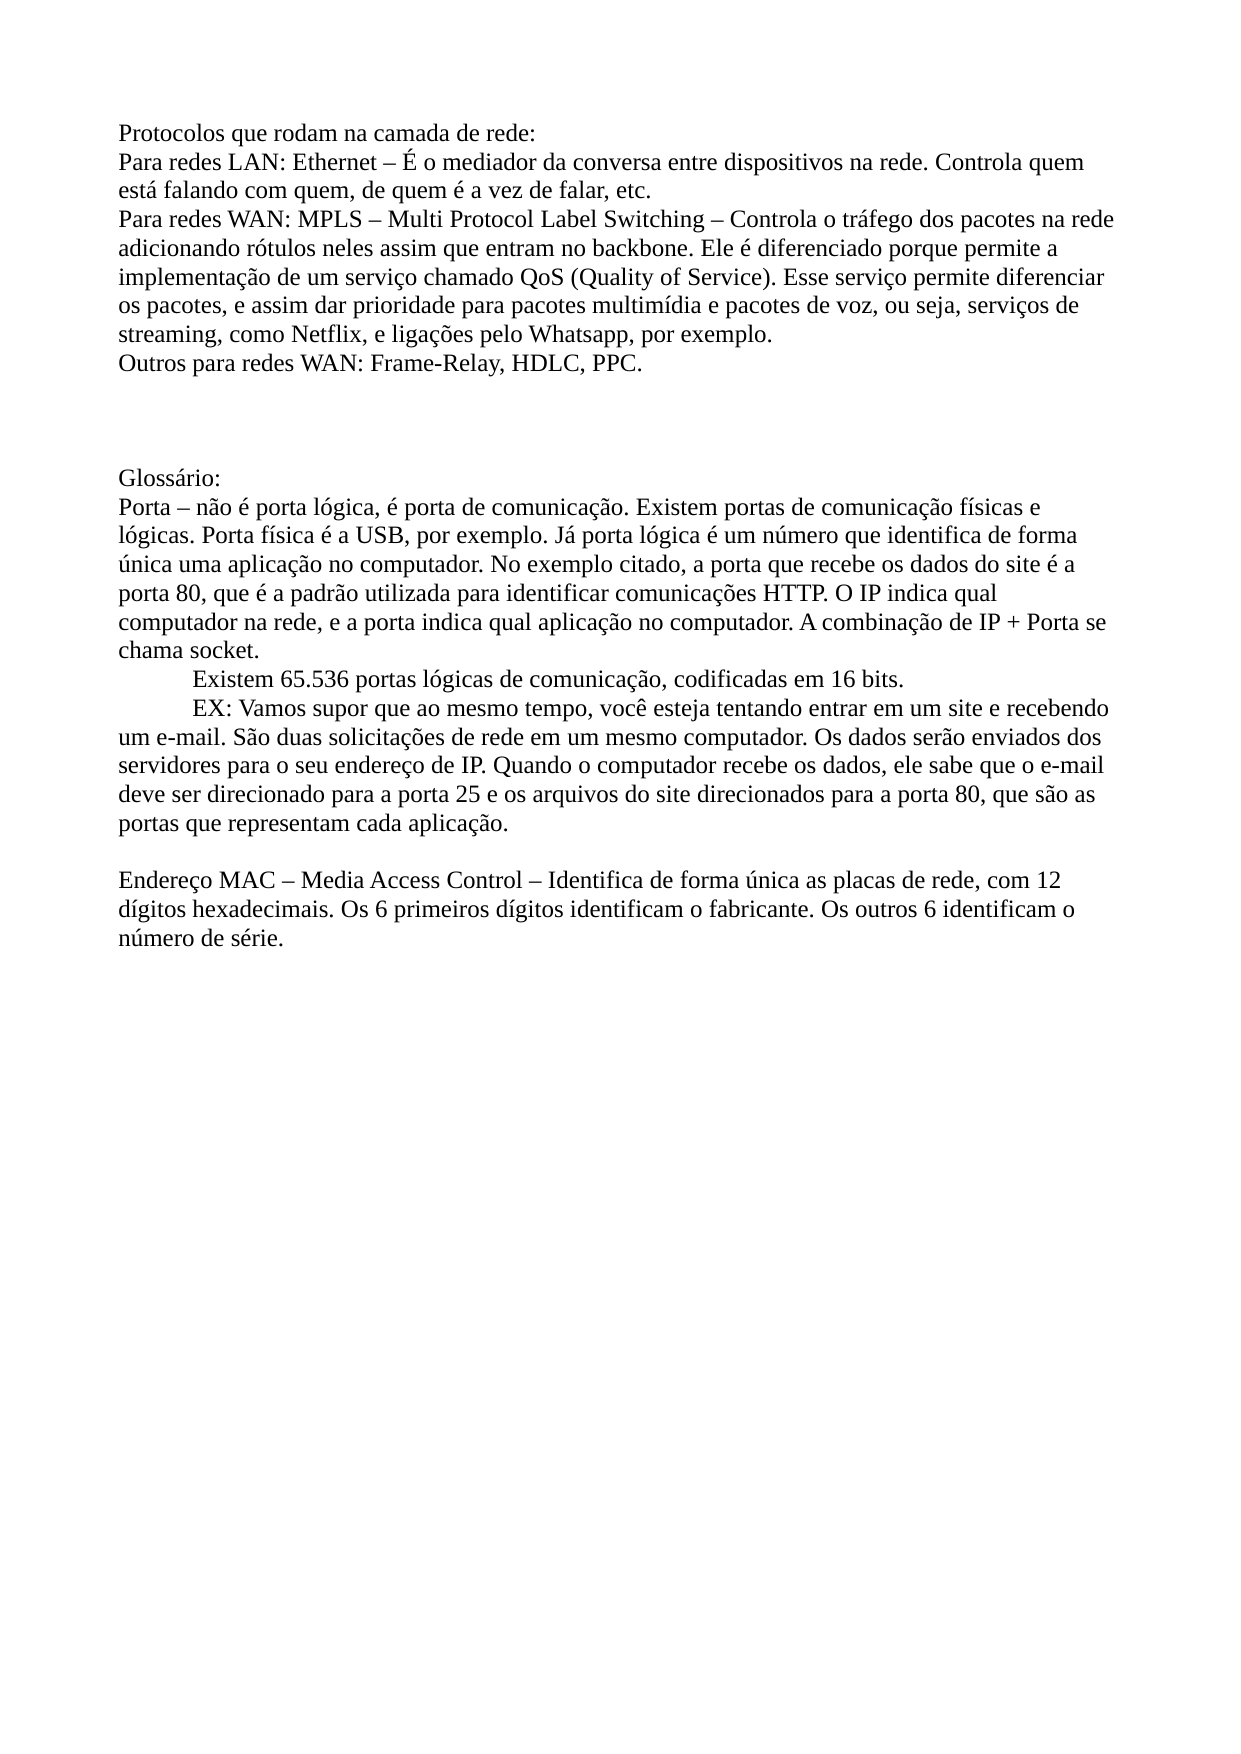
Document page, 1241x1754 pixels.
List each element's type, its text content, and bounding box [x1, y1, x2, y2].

text Porta – não é porta lógica, é porta de comunicação. Existem portas de comunicação físicas e lógicas. Porta física é a USB, por exemplo. Já porta lógica é um número que identifica de forma única uma aplicação no computador. No exemplo citado, a porta que recebe os dados do site é a porta 80, que é a padrão utilizada para identificar comunicações HTTP. O IP indica qual computador na rede, e a porta indica qual aplicação no computador. A combinação de IP + Porta se chama socket. [118, 492, 1122, 664]
text Endereço MAC – Media Access Control – Identifica de forma única as placas de rede, com 12 dígitos hexadecimais. Os 6 primeiros dígitos identificam o fabricante. Os outros 6 identificam o número de série. [118, 866, 1122, 952]
text Para redes LAN: Ethernet – É o mediador da conversa entre dispositivos na rede. Controla quem está falando com quem, de quem é a vez de falar, etc. [118, 147, 1122, 204]
text Protocolos que rodam na camada de rede: [118, 118, 1122, 147]
text Existem 65.536 portas lógicas de comunicação, codificadas em 16 bits. [118, 664, 1122, 693]
text Para redes WAN: MPLS – Multi Protocol Label Switching – Controla o tráfego dos pacotes na rede adicionando rótulos neles assim que entram no backbone. Ele é diferenciado porque permite a implementação de um serviço chamado QoS (Quality of Service). Esse serviço permite diferenciar os pacotes, e assim dar prioridade para pacotes multimídia e pacotes de voz, ou seja, serviços de streaming, como Netflix, e ligações pelo Whatsapp, por exemplo. [118, 204, 1122, 348]
text Outros para redes WAN: Frame-Relay, HDLC, PPC. [118, 348, 1122, 377]
text Glossário: [118, 463, 1122, 492]
text EX: Vamos supor que ao mesmo tempo, você esteja tentando entrar em um site e recebendo um e-mail. São duas solicitações de rede em um mesmo computador. Os dados serão enviados dos servidores para o seu endereço de IP. Quando o computador recebe os dados, ele sabe que o e-mail deve ser direcionado para a porta 25 e os arquivos do site direcionados para a porta 80, que são as portas que representam cada aplicação. [118, 693, 1122, 837]
